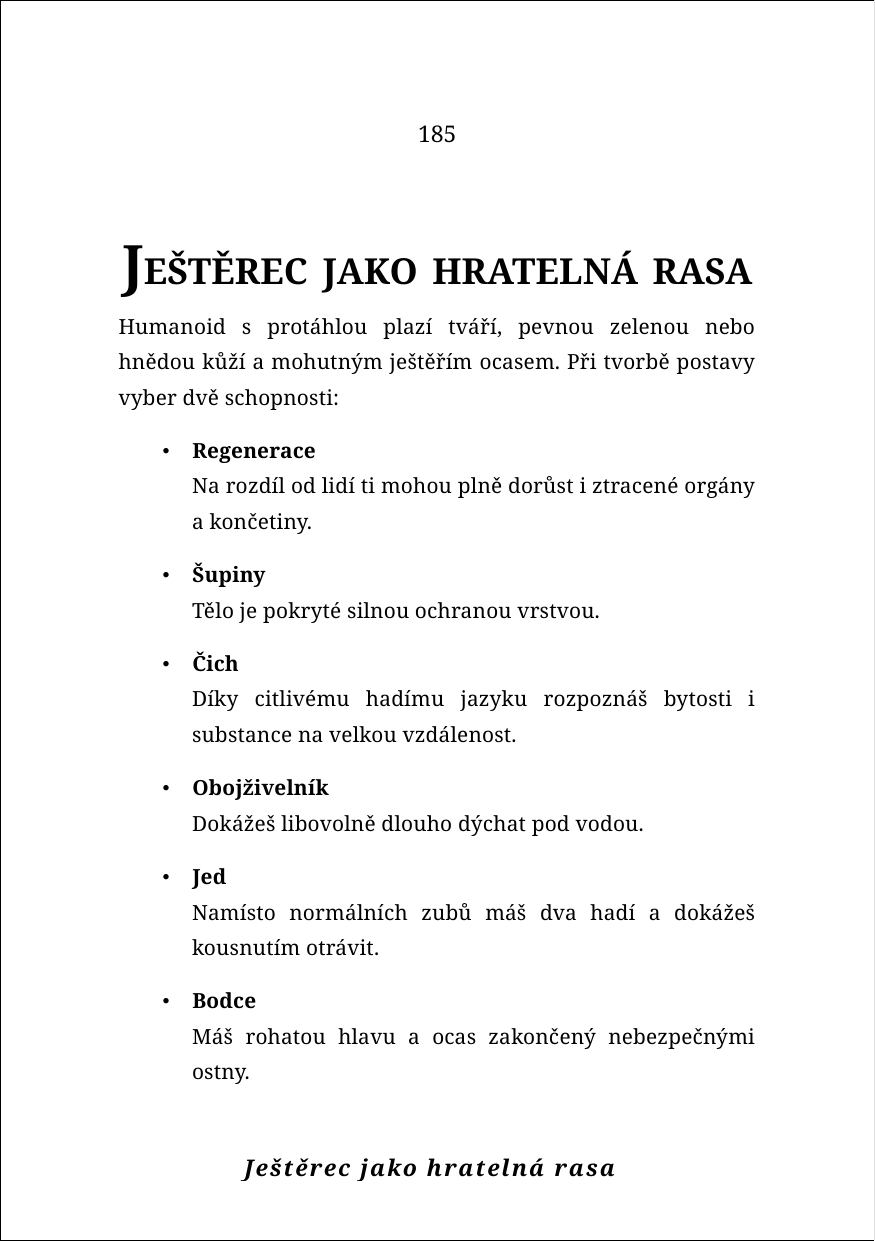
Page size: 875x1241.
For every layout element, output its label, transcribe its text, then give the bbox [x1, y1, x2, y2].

list Bodce Máš rohatou hlavu a ocas zakončený nebezpečnými ostny. [162, 986, 756, 1086]
list Jed Namísto normálních zubů máš dva hadí a dokážeš kousnutím otrávit. [162, 862, 756, 962]
list Obojživelník Dokážeš libovolně dlouho dýchat pod vodou. [162, 773, 756, 837]
list Regenerace Na rozdíl od lidí ti mohou plně dorůst i ztracené orgány a končetiny. [162, 436, 756, 536]
list Čich Díky citlivému hadímu jazyku rozpoznáš bytosti i substance na velkou vzdálenost. [162, 649, 756, 748]
text Humanoid s protáhlou plazí tváří, pevnou zelenou nebo hnědou kůží a mohutným ještěřím ocasem. Při tvorbě postavy vyber dvě schopnosti: [118, 312, 756, 411]
subtitle Ještěrec jako hratelná rasa [118, 226, 756, 300]
list Šupiny Tělo je pokryté silnou ochranou vrstvou. [162, 560, 756, 624]
